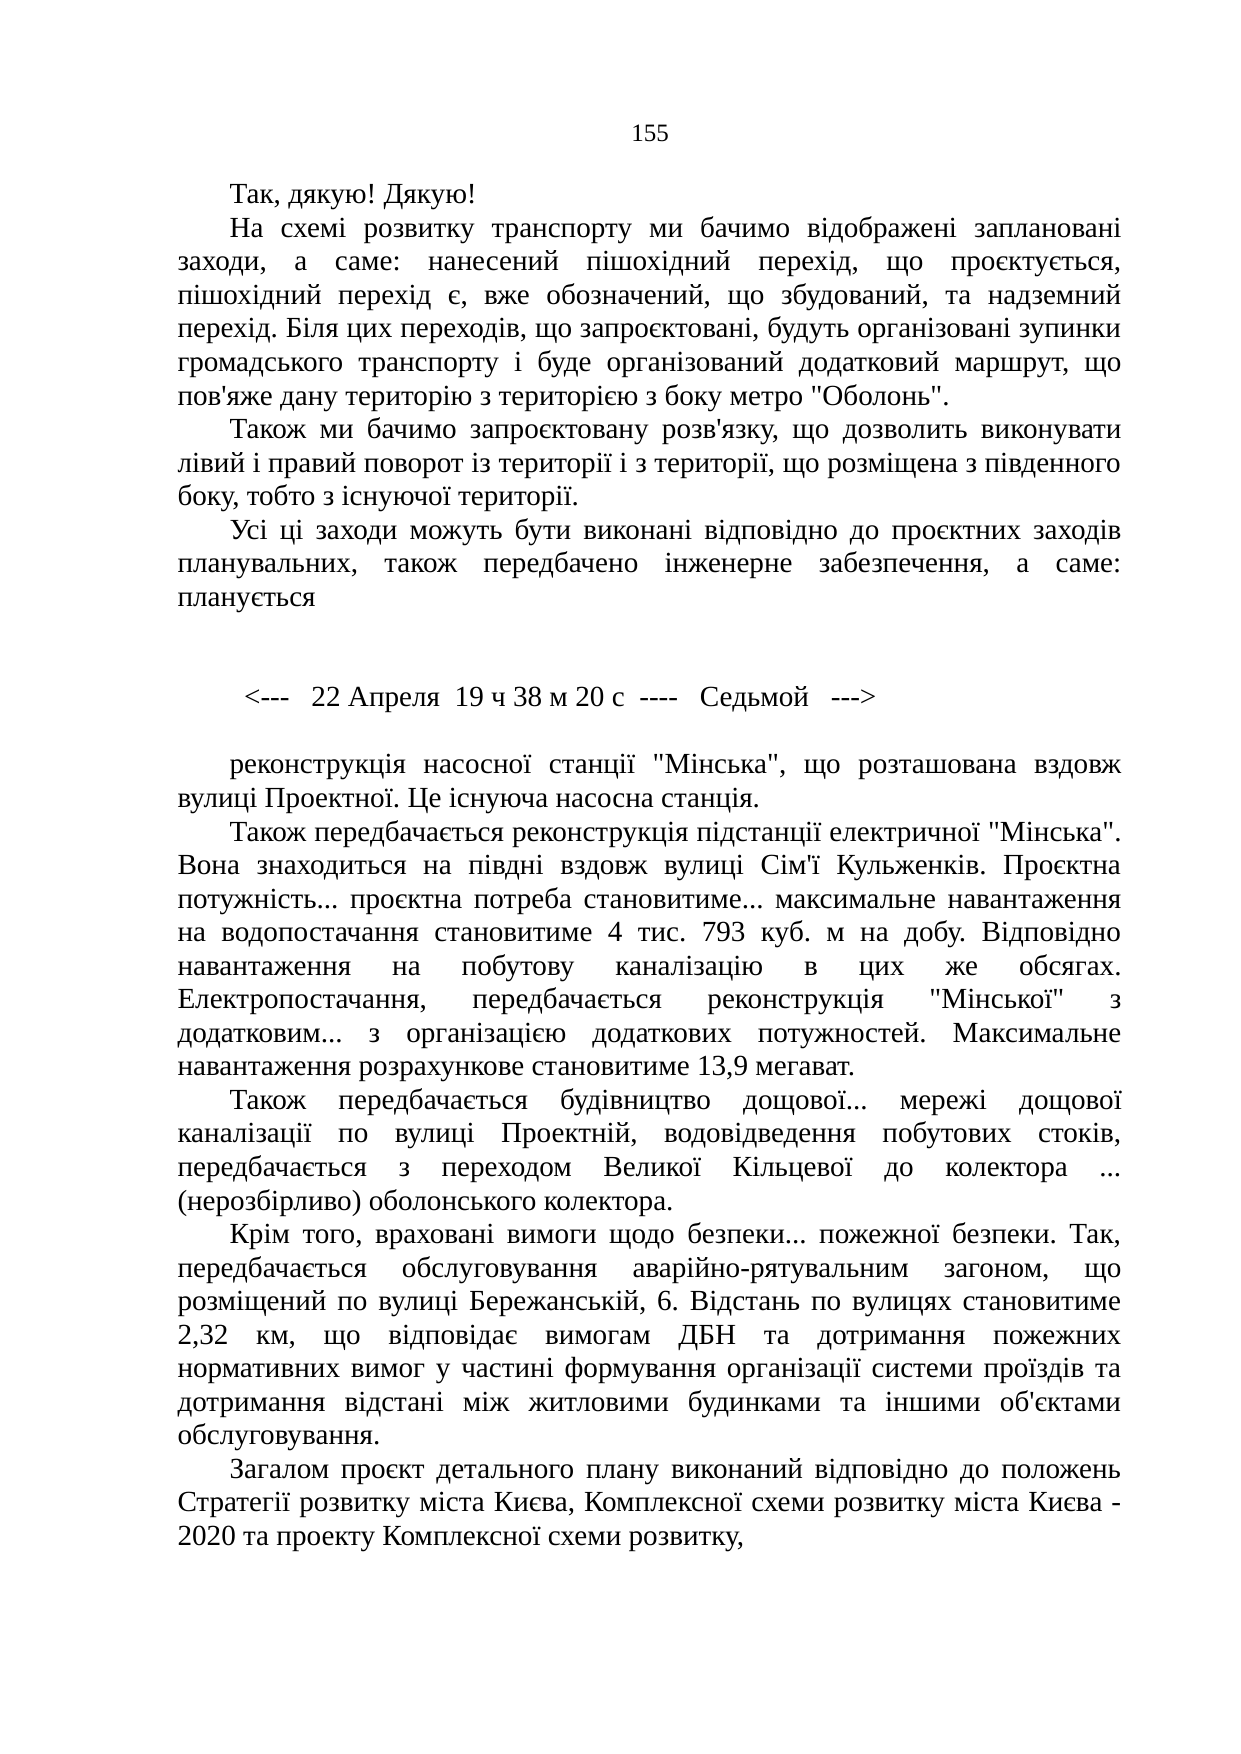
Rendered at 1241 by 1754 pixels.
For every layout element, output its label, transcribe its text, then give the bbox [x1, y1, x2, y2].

text <--- 22 Апреля 19 ч 38 м 20 с ---- Седьмой ---> [177, 679, 1122, 713]
text Також ми бачимо запроєктовану розв'язку, що дозволить виконувати лівий і правий поворот із території і з території, що розміщена з південного боку, тобто з існуючої території. [177, 411, 1122, 512]
text Так, дякую! Дякую! [177, 176, 1122, 210]
text Також передбачається будівництво дощової... мережі дощової каналізації по вулиці Проектній, водовідведення побутових стоків, передбачається з переходом Великої Кільцевої до колектора ...(нерозбірливо) оболонського колектора. [177, 1082, 1122, 1216]
text На схемі розвитку транспорту ми бачимо відображені заплановані заходи, а саме: нанесений пішохідний перехід, що проєктується, пішохідний перехід є, вже обозначений, що збудований, та надземний перехід. Біля цих переходів, що запроєктовані, будуть організовані зупинки громадського транспорту і буде організований додатковий маршрут, що пов'яже дану територію з територією з боку метро "Оболонь". [177, 210, 1122, 411]
text реконструкція насосної станції "Мінська", що розташована вздовж вулиці Проектної. Це існуюча насосна станція. [177, 747, 1122, 814]
text Усі ці заходи можуть бути виконані відповідно до проєктних заходів планувальних, також передбачено інженерне забезпечення, а саме: планується [177, 512, 1122, 612]
text Крім того, враховані вимоги щодо безпеки... пожежної безпеки. Так, передбачається обслуговування аварійно-рятувальним загоном, що розміщений по вулиці Бережанській, 6. Відстань по вулицях становитиме 2,32 км, що відповідає вимогам ДБН та дотримання пожежних нормативних вимог у частині формування організації системи проїздів та дотримання відстані між житловими будинками та іншими об'єктами обслуговування. [177, 1216, 1122, 1451]
text Також передбачається реконструкція підстанції електричної "Мінська". Вона знаходиться на півдні вздовж вулиці Сім'ї Кульженків. Проєктна потужність... проєктна потреба становитиме... максимальне навантаження на водопостачання становитиме 4 тис. 793 куб. м на добу. Відповідно навантаження на побутову каналізацію в цих же обсягах. Електропостачання, передбачається реконструкція "Мінської" з додатковим... з організацією додаткових потужностей. Максимальне навантаження розрахункове становитиме 13,9 мегават. [177, 814, 1122, 1082]
text Загалом проєкт детального плану виконаний відповідно до положень Стратегії розвитку міста Києва, Комплексної схеми розвитку міста Києва - 2020 та проекту Комплексної схеми розвитку, [177, 1451, 1122, 1552]
